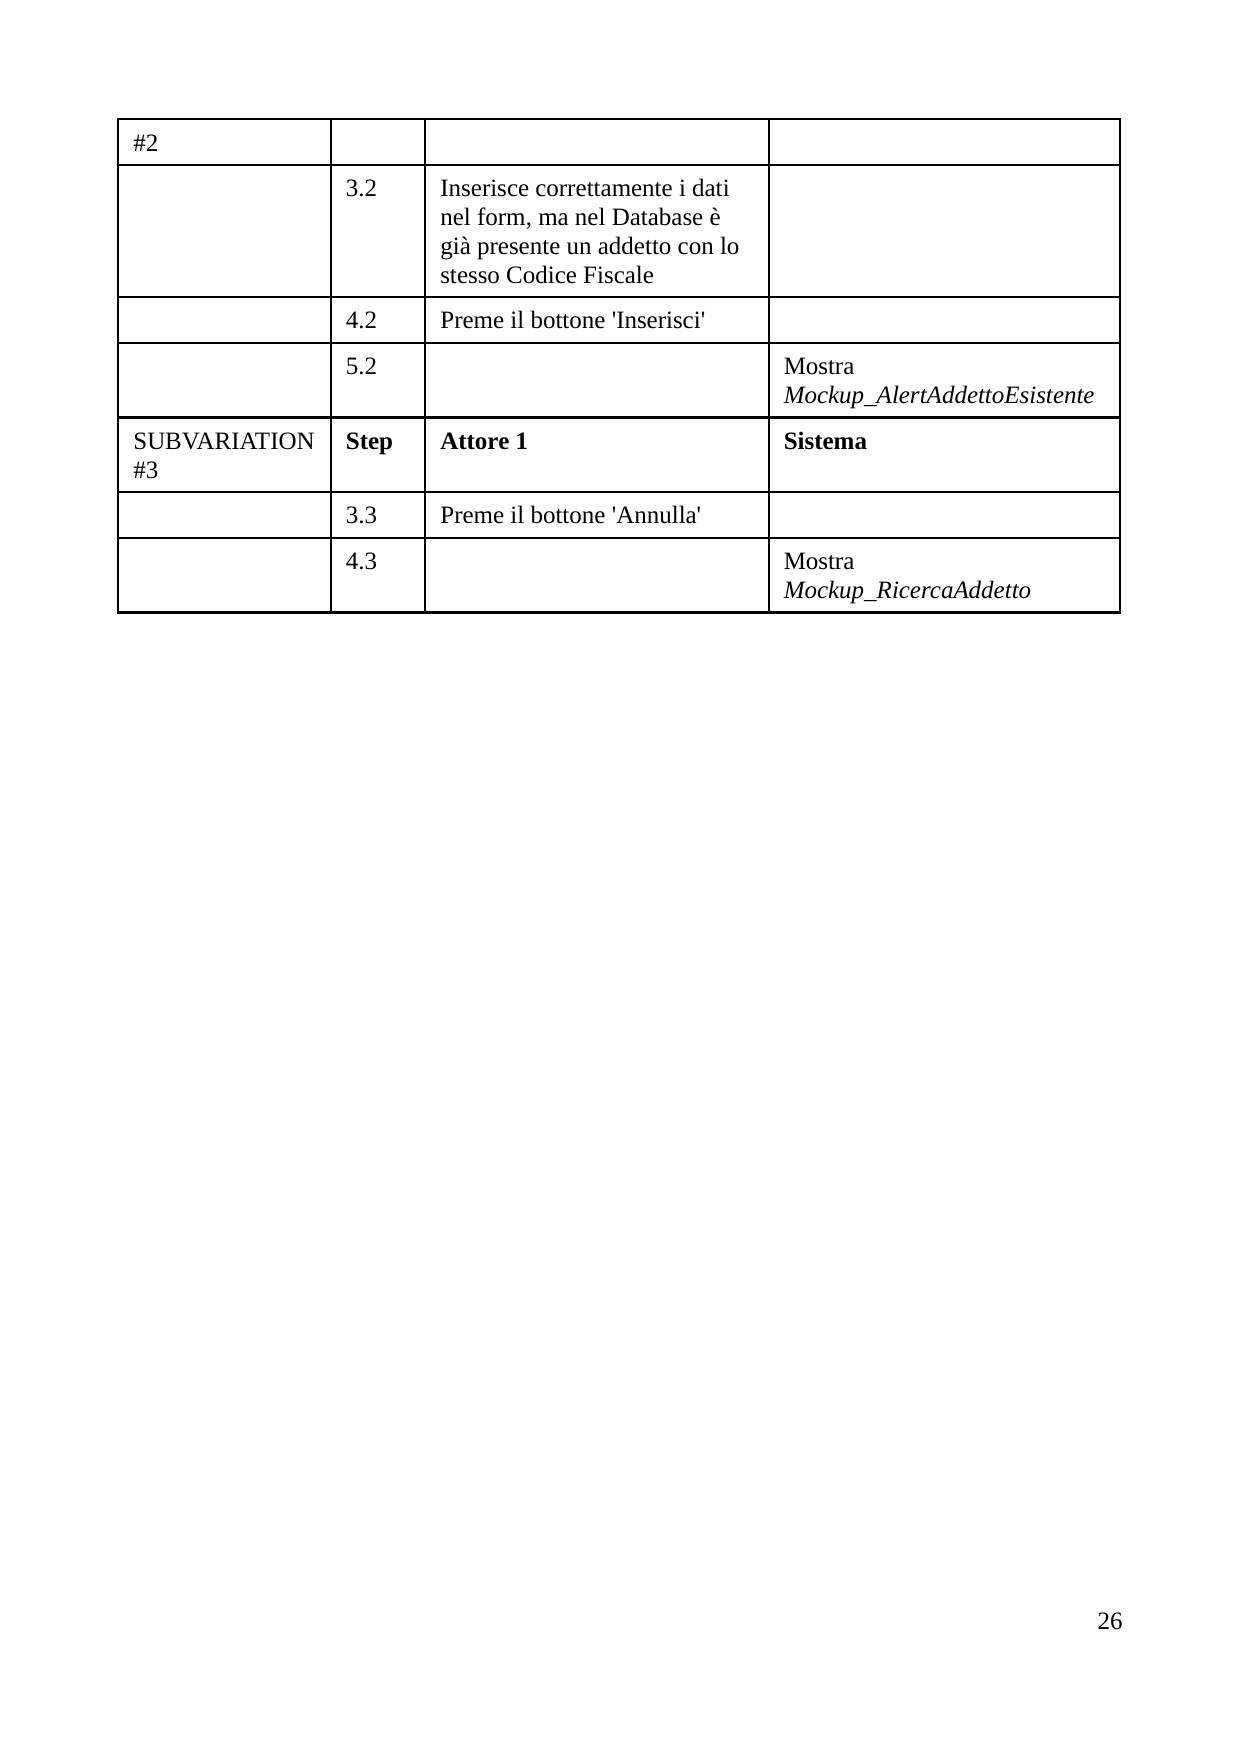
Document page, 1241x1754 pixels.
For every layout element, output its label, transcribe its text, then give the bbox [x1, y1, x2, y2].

table_cell [426, 539, 768, 611]
table_cell [119, 344, 330, 416]
table_cell [770, 166, 1119, 296]
table_cell 5.2 [332, 344, 424, 416]
table_cell Step [332, 419, 424, 491]
table_cell #2 [119, 120, 330, 164]
table_cell [332, 120, 424, 164]
table_cell [770, 120, 1119, 164]
table_cell [426, 120, 768, 164]
table_cell Mostra Mockup_RicercaAddetto [770, 539, 1119, 611]
table_cell Sistema [770, 419, 1119, 491]
table_cell [426, 344, 768, 416]
table_cell SUBVARIATION #3 [119, 419, 330, 491]
table_cell Inserisce correttamente i dati nel form, ma nel Database è già presente un addetto con lo stesso Codice Fiscale [426, 166, 768, 296]
table_cell Preme il bottone 'Inserisci' [426, 298, 768, 342]
table_cell Mostra Mockup_AlertAddettoEsistente [770, 344, 1119, 416]
table_cell Preme il bottone 'Annulla' [426, 493, 768, 537]
table_cell 4.2 [332, 298, 424, 342]
table_cell [119, 166, 330, 296]
table_cell 3.2 [332, 166, 424, 296]
table_cell [119, 493, 330, 537]
table_cell [119, 539, 330, 611]
table_cell [119, 298, 330, 342]
table_cell 3.3 [332, 493, 424, 537]
table_cell Attore 1 [426, 419, 768, 491]
table_cell 4.3 [332, 539, 424, 611]
table_cell [770, 298, 1119, 342]
table_cell [770, 493, 1119, 537]
